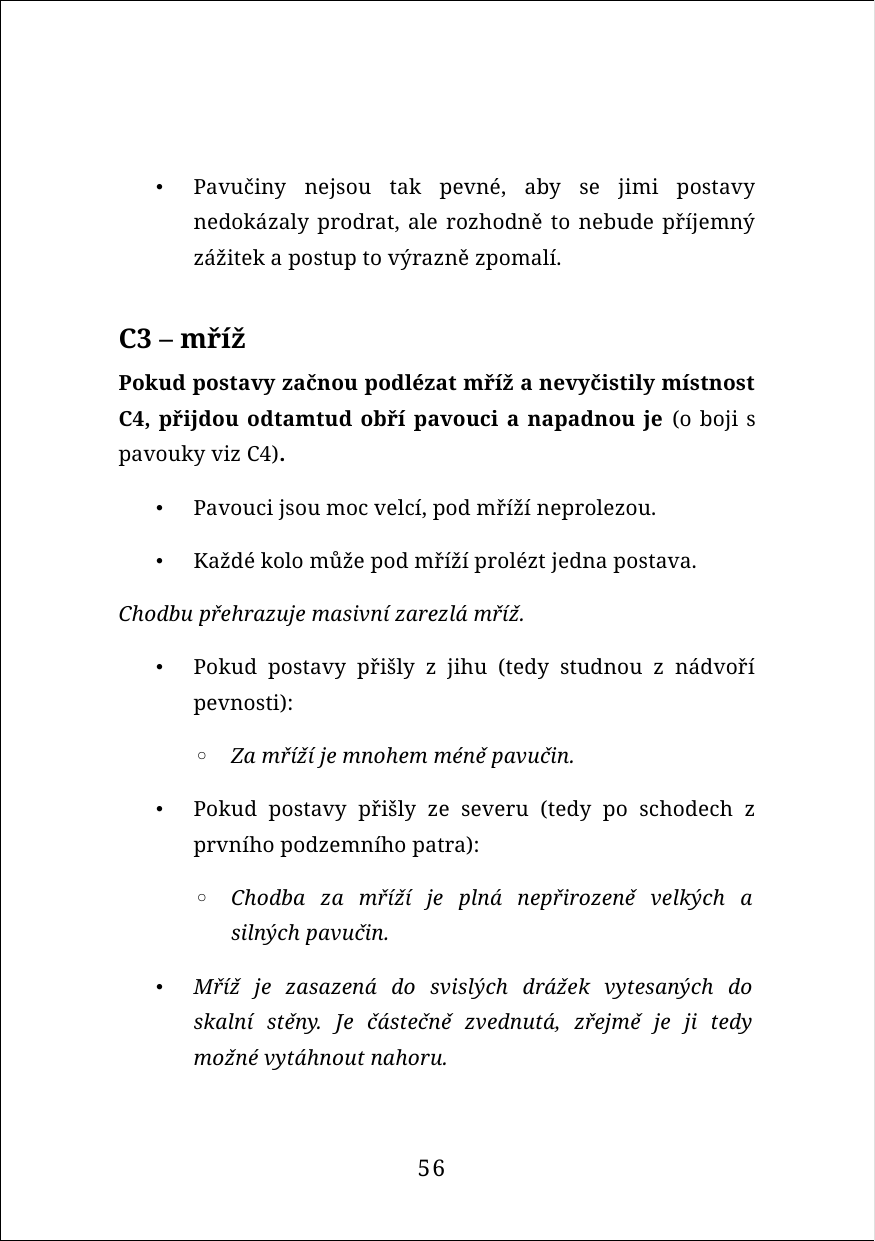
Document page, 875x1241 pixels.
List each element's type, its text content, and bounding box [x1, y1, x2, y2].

list Pokud postavy přišly z jihu (tedy studnou z nádvoří pevnosti): [156, 652, 756, 716]
subtitle C3 – mříž [118, 320, 756, 357]
list Za mříží je mnohem méně pavučin. [193, 741, 756, 769]
list Každé kolo může pod mříží prolézt jedna postava. [156, 546, 756, 574]
list Pavučiny nejsou tak pevné, aby se jimi postavy nedokázaly prodrat, ale rozhodně to nebude příjemný zážitek a postup to výrazně zpomalí. [156, 172, 756, 271]
text Pokud postavy začnou podlézat mříž a nevyčistily místnost C4, přijdou odtamtud obří pavouci a napadnou je (o boji s pavouky viz C4). [118, 368, 756, 468]
text Chodbu přehrazuje masivní zarezlá mříž. [118, 599, 756, 627]
list Pavouci jsou moc velcí, pod mříží neprolezou. [156, 493, 756, 521]
list Chodba za mříží je plná nepřirozeně velkých a silných pavučin. [193, 883, 756, 947]
list Mříž je zasazená do svislých drážek vytesaných do skalní stěny. Je částečně zvednutá, zřejmě je ji tedy možné vytáhnout nahoru. [156, 972, 756, 1071]
list Pokud postavy přišly ze severu (tedy po schodech z prvního podzemního patra): [156, 794, 756, 858]
